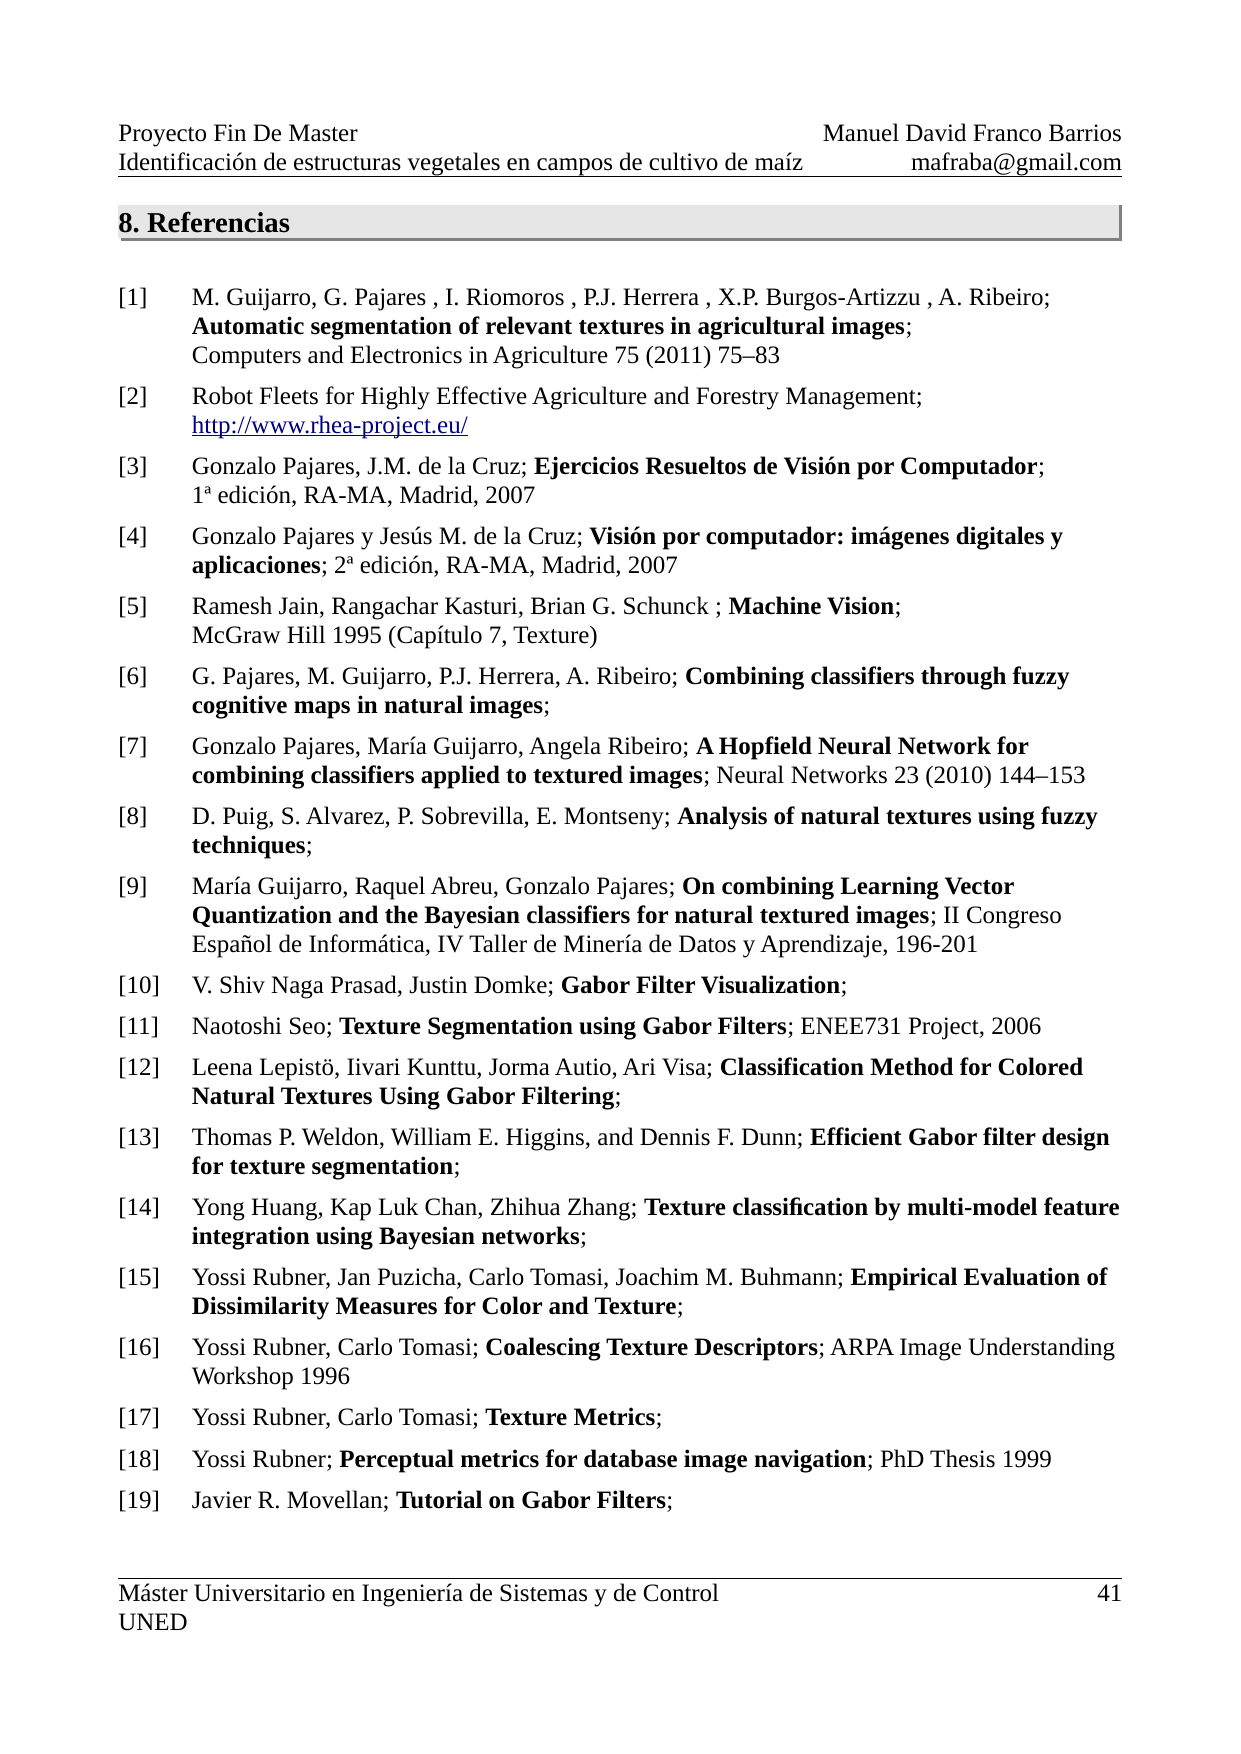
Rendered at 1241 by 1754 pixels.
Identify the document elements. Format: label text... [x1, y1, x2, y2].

text [12] Leena Lepistö, Iivari Kunttu, Jorma Autio, Ari Visa; Classification Method for Colored Natural Textures Using Gabor Filtering; [118, 1052, 1122, 1110]
text [9] María Guijarro, Raquel Abreu, Gonzalo Pajares; On combining Learning Vector Quantization and the Bayesian classifiers for natural textured images; II Congreso Español de Informática, IV Taller de Minería de Datos y Aprendizaje, 196-201 [118, 871, 1122, 957]
text [19] Javier R. Movellan; Tutorial on Gabor Filters; [118, 1485, 1122, 1514]
text [14] Yong Huang, Kap Luk Chan, Zhihua Zhang; Texture classiﬁcation by multi-model feature integration using Bayesian networks; [118, 1192, 1122, 1250]
text [8] D. Puig, S. Alvarez, P. Sobrevilla, E. Montseny; Analysis of natural textures using fuzzy techniques; [118, 801, 1122, 859]
text [7] Gonzalo Pajares, María Guijarro, Angela Ribeiro; A Hopfield Neural Network for combining classifiers applied to textured images; Neural Networks 23 (2010) 144–153 [118, 731, 1122, 789]
text [10] V. Shiv Naga Prasad, Justin Domke; Gabor Filter Visualization; [118, 970, 1122, 999]
text [15] Yossi Rubner, Jan Puzicha, Carlo Tomasi, Joachim M. Buhmann; Empirical Evaluation of Dissimilarity Measures for Color and Texture; [118, 1262, 1122, 1320]
text [2] Robot Fleets for Highly Effective Agriculture and Forestry Management; http://www.rhea-project.eu/ [118, 381, 1122, 439]
text [5] Ramesh Jain, Rangachar Kasturi, Brian G. Schunck ; Machine Vision; McGraw Hill 1995 (Capítulo 7, Texture) [118, 591, 1122, 649]
text [18] Yossi Rubner; Perceptual metrics for database image navigation; PhD Thesis 1999 [118, 1444, 1122, 1472]
text [17] Yossi Rubner, Carlo Tomasi; Texture Metrics; [118, 1402, 1122, 1431]
text [4] Gonzalo Pajares y Jesús M. de la Cruz; Visión por computador: imágenes digitales y aplicaciones; 2ª edición, RA-MA, Madrid, 2007 [118, 521, 1122, 579]
text [11] Naotoshi Seo; Texture Segmentation using Gabor Filters; ENEE731 Project, 2006 [118, 1011, 1122, 1040]
subtitle 8. Referencias [118, 205, 1119, 238]
text [16] Yossi Rubner, Carlo Tomasi; Coalescing Texture Descriptors; ARPA Image Understanding Workshop 1996 [118, 1332, 1122, 1390]
text [13] Thomas P. Weldon, William E. Higgins, and Dennis F. Dunn; Efficient Gabor filter design for texture segmentation; [118, 1122, 1122, 1180]
text [6] G. Pajares, M. Guijarro, P.J. Herrera, A. Ribeiro; Combining classifiers through fuzzy cognitive maps in natural images; [118, 661, 1122, 719]
text [3] Gonzalo Pajares, J.M. de la Cruz; Ejercicios Resueltos de Visión por Computador; 1ª edición, RA-MA, Madrid, 2007 [118, 451, 1122, 509]
text [1] M. Guijarro, G. Pajares , I. Riomoros , P.J. Herrera , X.P. Burgos-Artizzu , A. Ribeiro; Automatic segmentation of relevant textures in agricultural images; Computers and Electronics in Agriculture 75 (2011) 75–83 [118, 282, 1122, 369]
